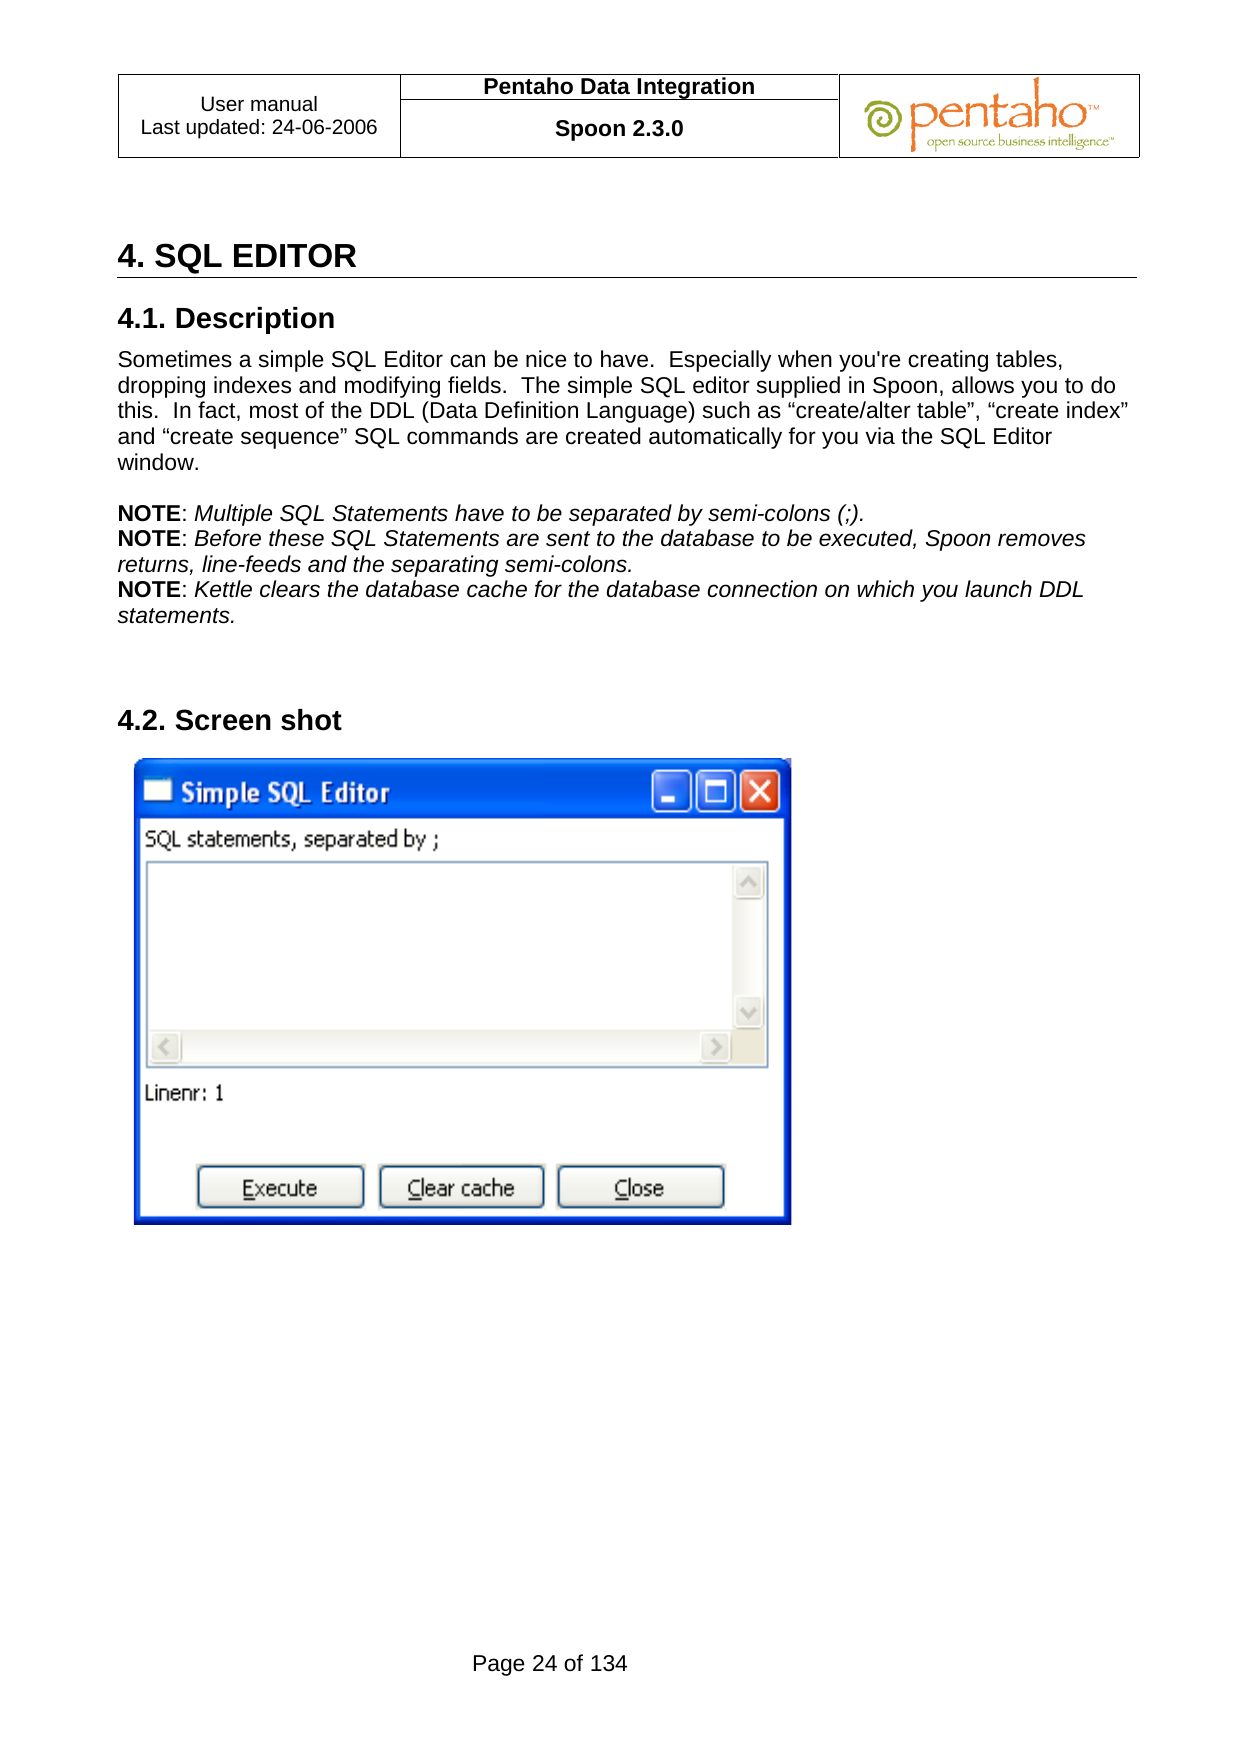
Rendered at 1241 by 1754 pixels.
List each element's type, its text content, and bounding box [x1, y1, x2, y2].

text NOTE: Before these SQL Statements are sent to the database to be executed, Spoon removes returns, line-feeds and the separating semi-colons. [117, 526, 1137, 577]
text NOTE: Kettle clears the database cache for the database connection on which you launch DDL statements. [117, 577, 1137, 628]
subtitle SQL editor [117, 238, 1137, 277]
subtitle Description [117, 302, 1137, 334]
text NOTE: Multiple SQL Statements have to be separated by semi-colons (;). [117, 500, 1137, 526]
subtitle Screen shot [117, 704, 1137, 737]
text Sometimes a simple SQL Editor can be nice to have. Especially when you're creating tables, dropping indexes and modifying fields. The simple SQL editor supplied in Spoon, allows you to do this. In fact, most of the DDL (Data Definition Language) such as “create/alter table”, “create index” and “create sequence” SQL commands are created automatically for you via the SQL Editor window. [117, 347, 1137, 475]
picture [133, 758, 792, 1225]
